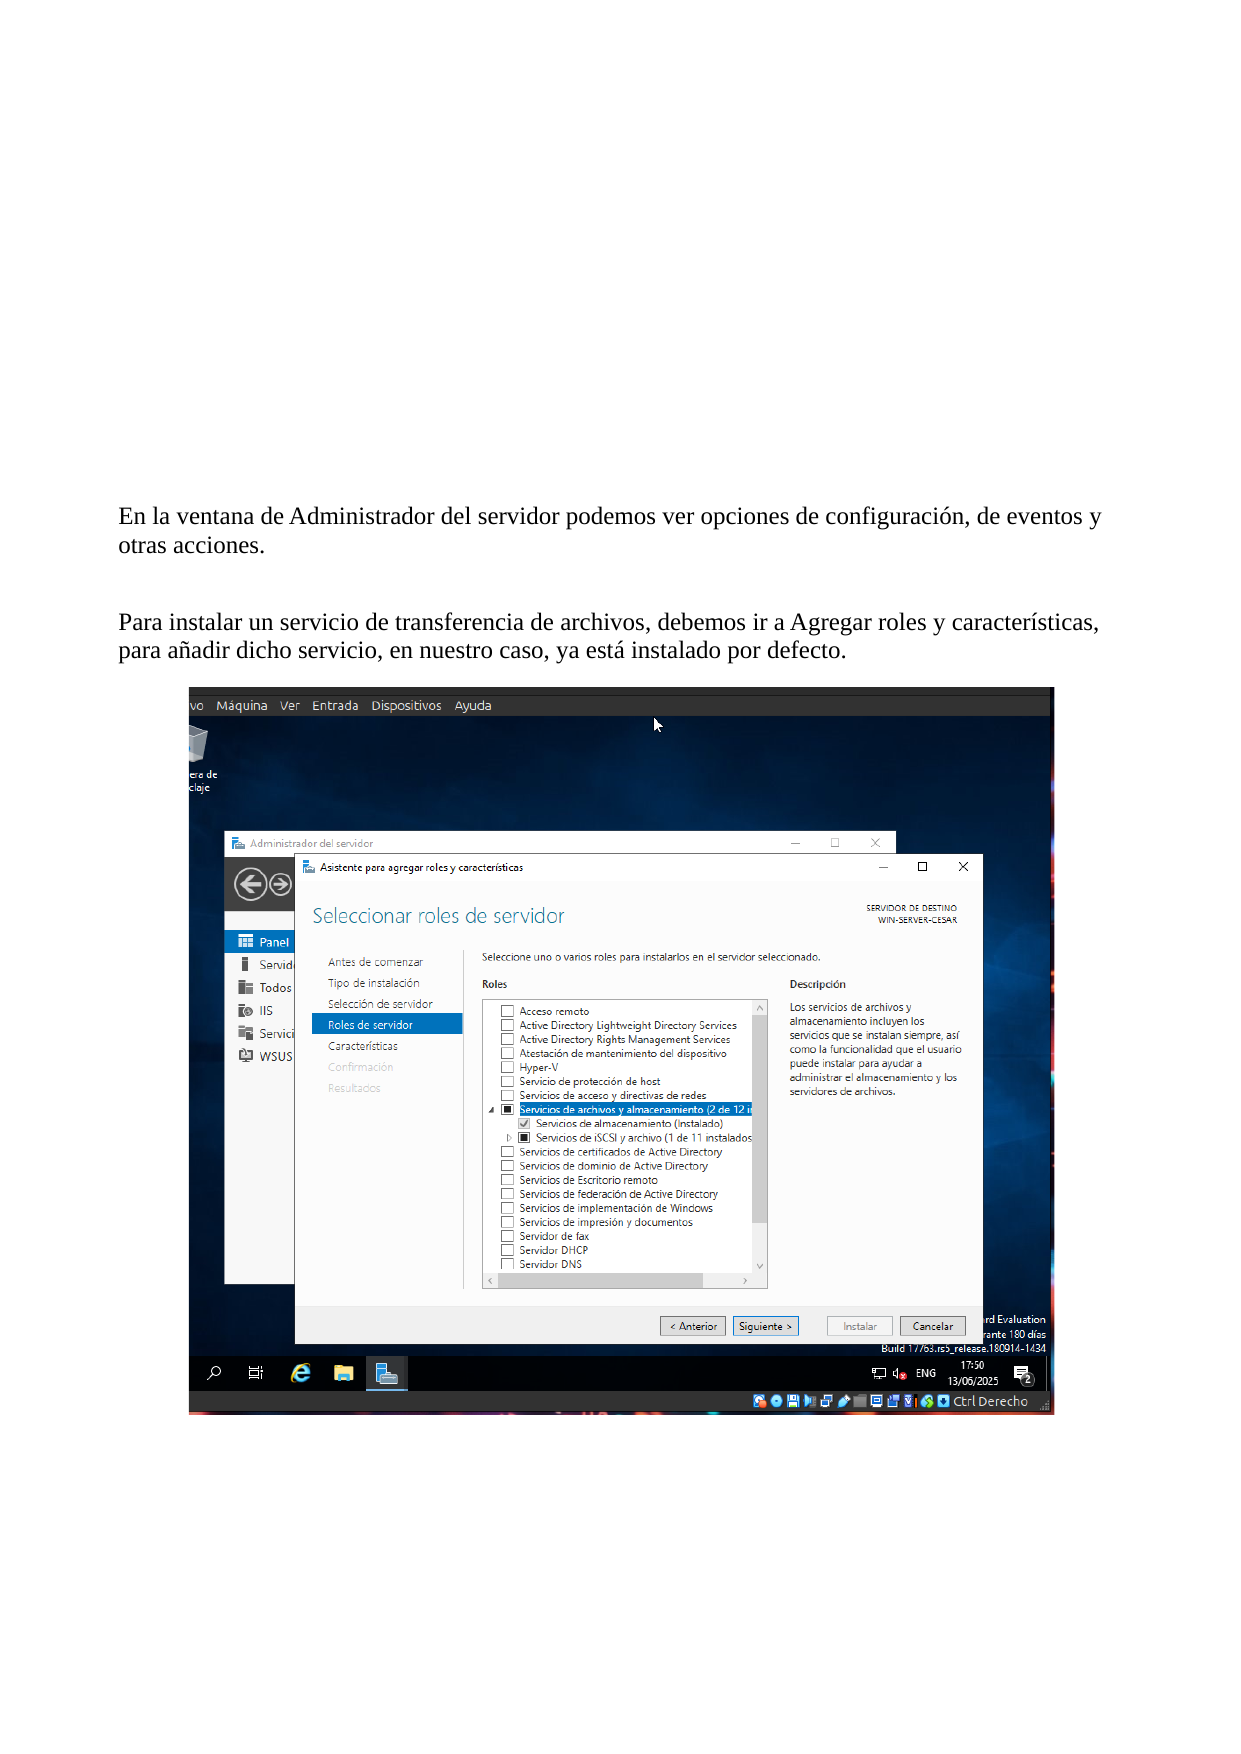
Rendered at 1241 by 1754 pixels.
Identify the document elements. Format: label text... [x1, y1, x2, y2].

picture [188, 687, 1055, 1415]
text Para instalar un servicio de transferencia de archivos, debemos ir a Agregar roles y características, para añadir dicho servicio, en nuestro caso, ya está instalado por defecto. [118, 607, 1122, 664]
text En la ventana de Administrador del servidor podemos ver opciones de configuración, de eventos y otras acciones. [118, 501, 1122, 559]
